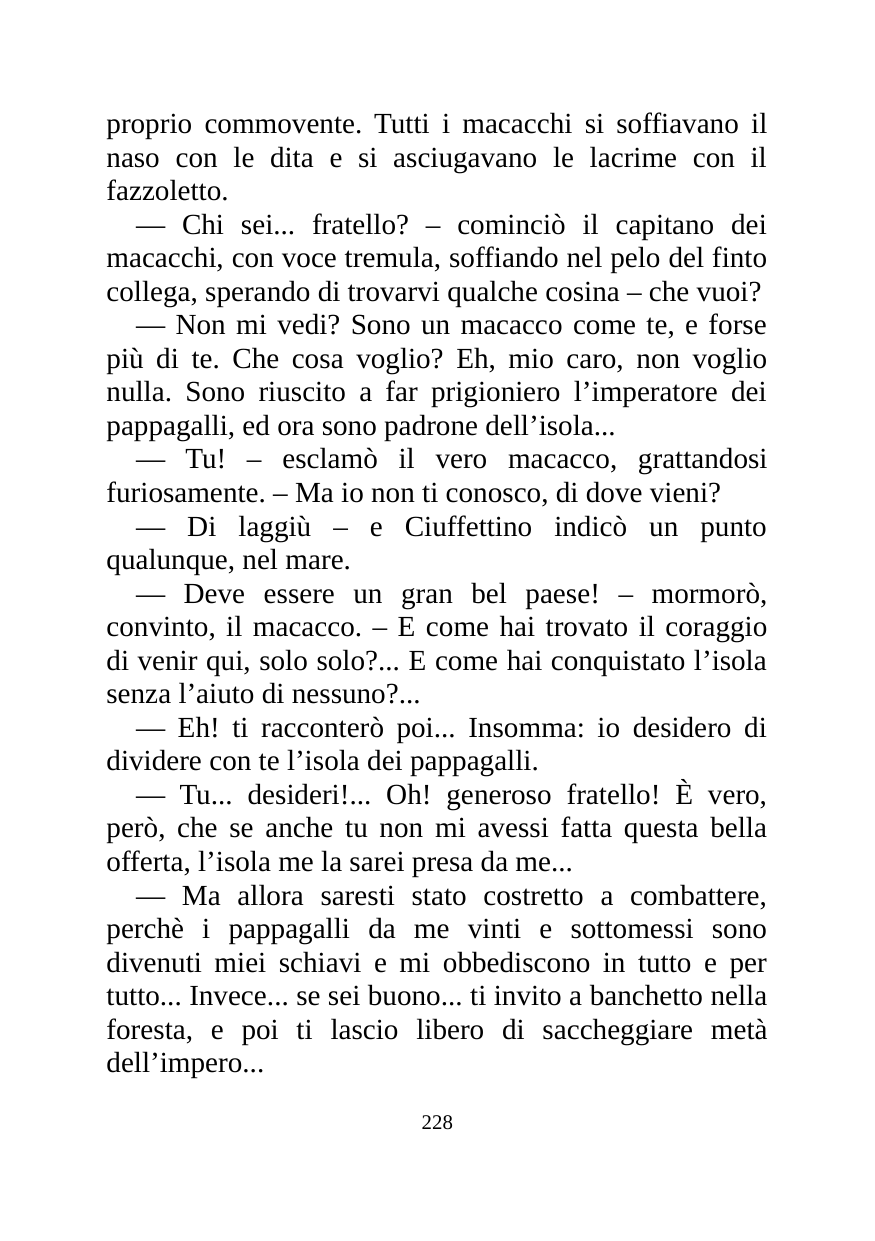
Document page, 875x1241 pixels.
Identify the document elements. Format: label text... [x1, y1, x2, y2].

text — Non mi vedi? Sono un macacco come te, e forse più di te. Che cosa voglio? Eh, mio caro, non voglio nulla. Sono riuscito a far prigioniero l’imperatore dei pappagalli, ed ora sono padrone dell’isola... [106, 307, 768, 442]
text proprio commovente. Tutti i macacchi si soffiavano il naso con le dita e si asciugavano le lacrime con il fazzoletto. [106, 106, 768, 207]
text — Tu... desideri!... Oh! generoso fratello! È vero, però, che se anche tu non mi avessi fatta questa bella offerta, l’isola me la sarei presa da me... [106, 777, 768, 878]
text — Tu! – esclamò il vero macacco, grattandosi furiosamente. – Ma io non ti conosco, di dove vieni? [106, 442, 768, 509]
text — Chi sei... fratello? – cominciò il capitano dei macacchi, con voce tremula, soffiando nel pelo del finto collega, sperando di trovarvi qualche cosina – che vuoi? [106, 207, 768, 307]
text — Deve essere un gran bel paese! – mormorò, convinto, il macacco. – E come hai trovato il coraggio di venir qui, solo solo?... E come hai conquistato l’isola senza l’aiuto di nessuno?... [106, 576, 768, 710]
text — Eh! ti racconterò poi... Insomma: io desidero di dividere con te l’isola dei pappagalli. [106, 710, 768, 777]
text — Di laggiù – e Ciuffettino indicò un punto qualunque, nel mare. [106, 509, 768, 576]
text — Ma allora saresti stato costretto a combattere, perchè i pappagalli da me vinti e sottomessi sono divenuti miei schiavi e mi obbediscono in tutto e per tutto... Invece... se sei buono... ti invito a banchetto nella foresta, e poi ti lascio libero di saccheggiare metà dell’impero... [106, 878, 768, 1079]
